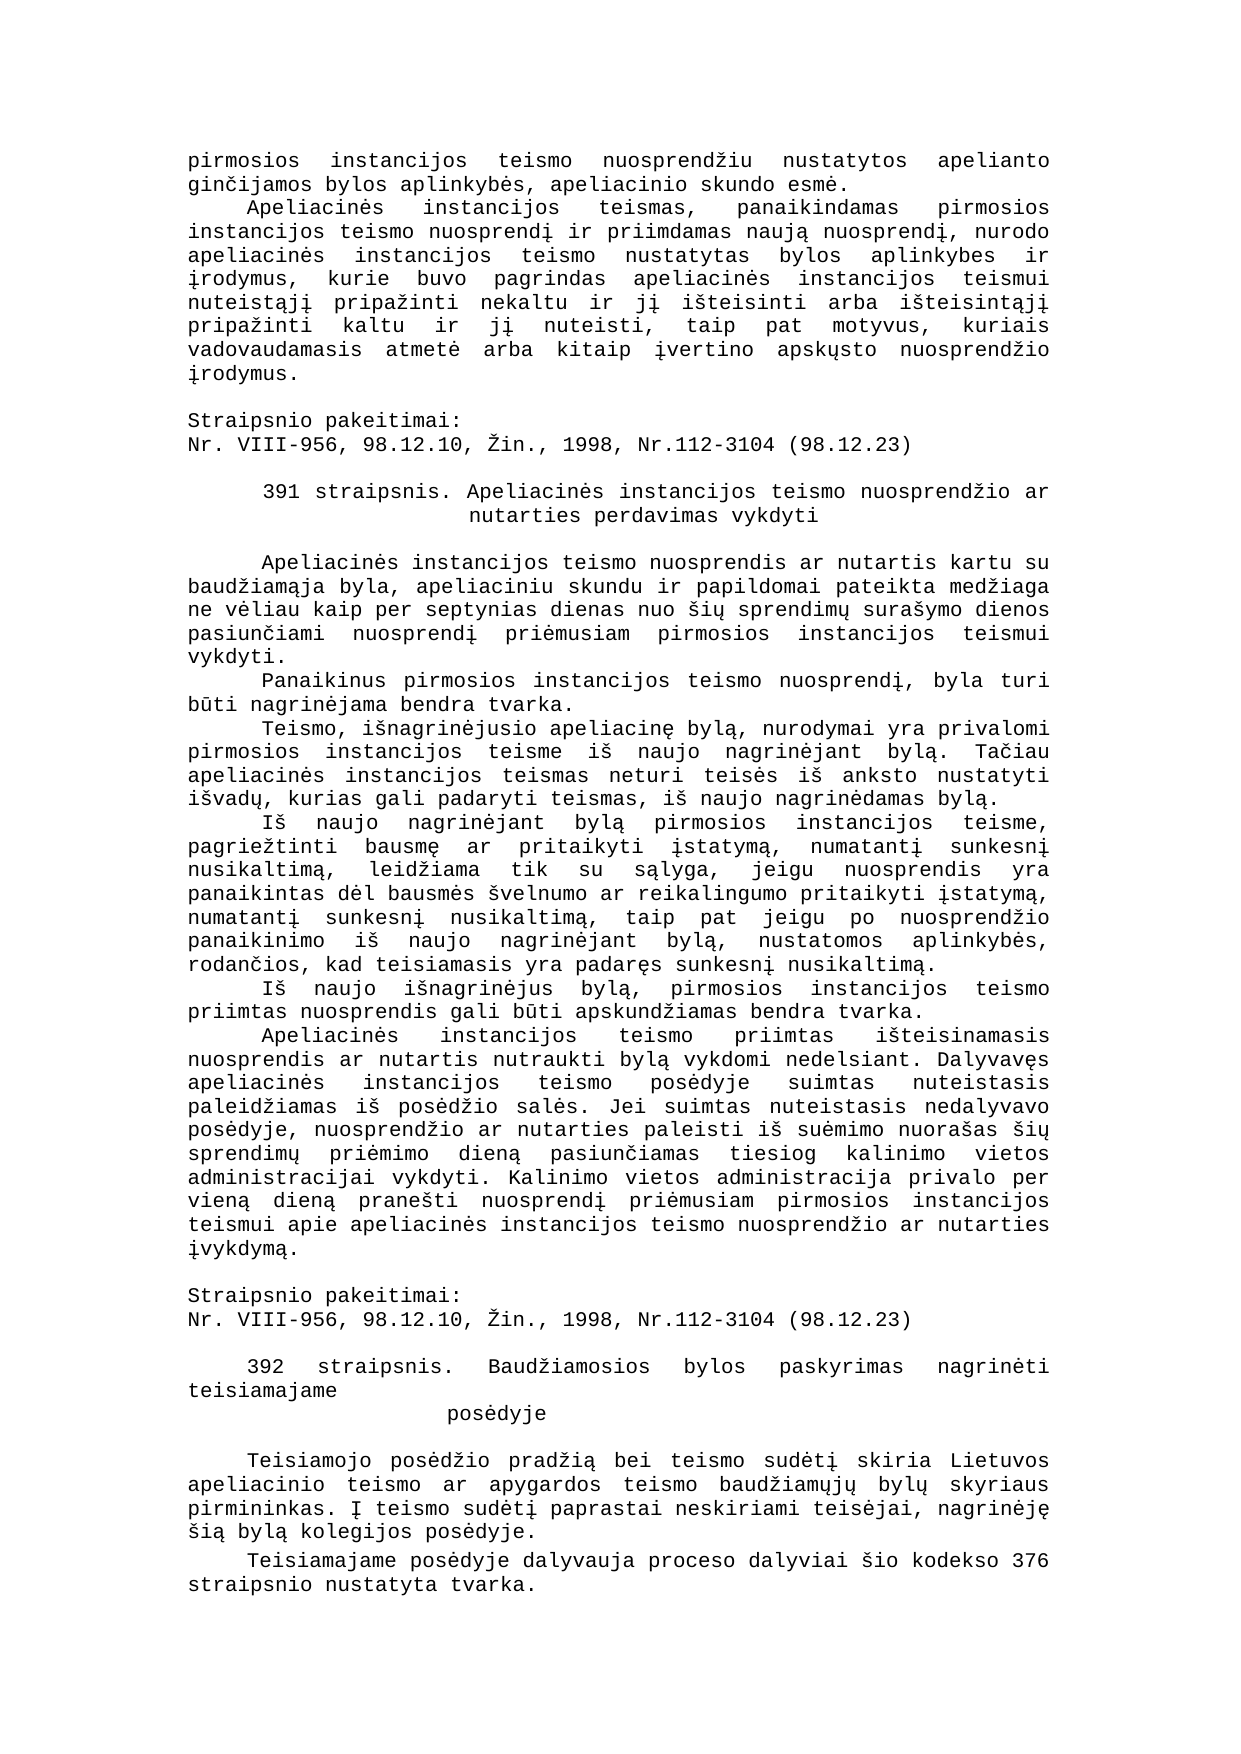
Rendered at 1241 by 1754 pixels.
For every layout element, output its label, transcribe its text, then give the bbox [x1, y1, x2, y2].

text Nr. VIII-956, 98.12.10, Žin., 1998, Nr.112-3104 (98.12.23) [187, 434, 1050, 457]
text Apeliacinės instancijos teismo nuosprendis ar nutartis kartu su baudžiamąja byla, apeliaciniu skundu ir papildomai pateikta medžiaga ne vėliau kaip per septynias dienas nuo šių sprendimų surašymo dienos pasiunčiami nuosprendį priėmusiam pirmosios instancijos teismui vykdyti. [187, 552, 1050, 670]
text Teisiamajame posėdyje dalyvauja proceso dalyviai šio kodekso 376 straipsnio nustatyta tvarka. [187, 1550, 1050, 1597]
text Nr. VIII-956, 98.12.10, Žin., 1998, Nr.112-3104 (98.12.23) [187, 1309, 1050, 1332]
text Iš naujo nagrinėjant bylą pirmosios instancijos teisme, pagriežtinti bausmę ar pritaikyti įstatymą, numatantį sunkesnį nusikaltimą, leidžiama tik su sąlyga, jeigu nuosprendis yra panaikintas dėl bausmės švelnumo ar reikalingumo pritaikyti įstatymą, numatantį sunkesnį nusikaltimą, taip pat jeigu po nuosprendžio panaikinimo iš naujo nagrinėjant bylą, nustatomos aplinkybės, rodančios, kad teisiamasis yra padaręs sunkesnį nusikaltimą. [187, 812, 1050, 978]
text Iš naujo išnagrinėjus bylą, pirmosios instancijos teismo priimtas nuosprendis gali būti apskundžiamas bendra tvarka. [187, 978, 1050, 1025]
text 391 straipsnis. Apeliacinės instancijos teismo nuosprendžio ar nutarties perdavimas vykdyti [262, 481, 1050, 528]
text 392 straipsnis. Baudžiamosios bylos paskyrimas nagrinėti teisiamajame [187, 1356, 1050, 1403]
text Straipsnio pakeitimai: [187, 410, 1050, 434]
text Straipsnio pakeitimai: [187, 1285, 1050, 1309]
text Panaikinus pirmosios instancijos teismo nuosprendį, byla turi būti nagrinėjama bendra tvarka. [187, 670, 1050, 717]
text Apeliacinės instancijos teismo priimtas išteisinamasis nuosprendis ar nutartis nutraukti bylą vykdomi nedelsiant. Dalyvavęs apeliacinės instancijos teismo posėdyje suimtas nuteistasis paleidžiamas iš posėdžio salės. Jei suimtas nuteistasis nedalyvavo posėdyje, nuosprendžio ar nutarties paleisti iš suėmimo nuorašas šių sprendimų priėmimo dieną pasiunčiamas tiesiog kalinimo vietos administracijai vykdyti. Kalinimo vietos administracija privalo per vieną dieną pranešti nuosprendį priėmusiam pirmosios instancijos teismui apie apeliacinės instancijos teismo nuosprendžio ar nutarties įvykdymą. [187, 1025, 1050, 1261]
text Apeliacinės instancijos teismas, panaikindamas pirmosios instancijos teismo nuosprendį ir priimdamas naują nuosprendį, nurodo apeliacinės instancijos teismo nustatytas bylos aplinkybes ir įrodymus, kurie buvo pagrindas apeliacinės instancijos teismui nuteistąjį pripažinti nekaltu ir jį išteisinti arba išteisintąjį pripažinti kaltu ir jį nuteisti, taip pat motyvus, kuriais vadovaudamasis atmetė arba kitaip įvertino apskųsto nuosprendžio įrodymus. [187, 197, 1050, 386]
text pirmosios instancijos teismo nuosprendžiu nustatytos apelianto ginčijamos bylos aplinkybės, apeliacinio skundo esmė. [187, 150, 1050, 197]
text Teisiamojo posėdžio pradžią bei teismo sudėtį skiria Lietuvos apeliacinio teismo ar apygardos teismo baudžiamųjų bylų skyriaus pirmininkas. Į teismo sudėtį paprastai neskiriami teisėjai, nagrinėję šią bylą kolegijos posėdyje. [187, 1451, 1050, 1545]
text Teismo, išnagrinėjusio apeliacinę bylą, nurodymai yra privalomi pirmosios instancijos teisme iš naujo nagrinėjant bylą. Tačiau apeliacinės instancijos teismas neturi teisės iš anksto nustatyti išvadų, kurias gali padaryti teismas, iš naujo nagrinėdamas bylą. [187, 717, 1050, 812]
text posėdyje [187, 1403, 1050, 1427]
